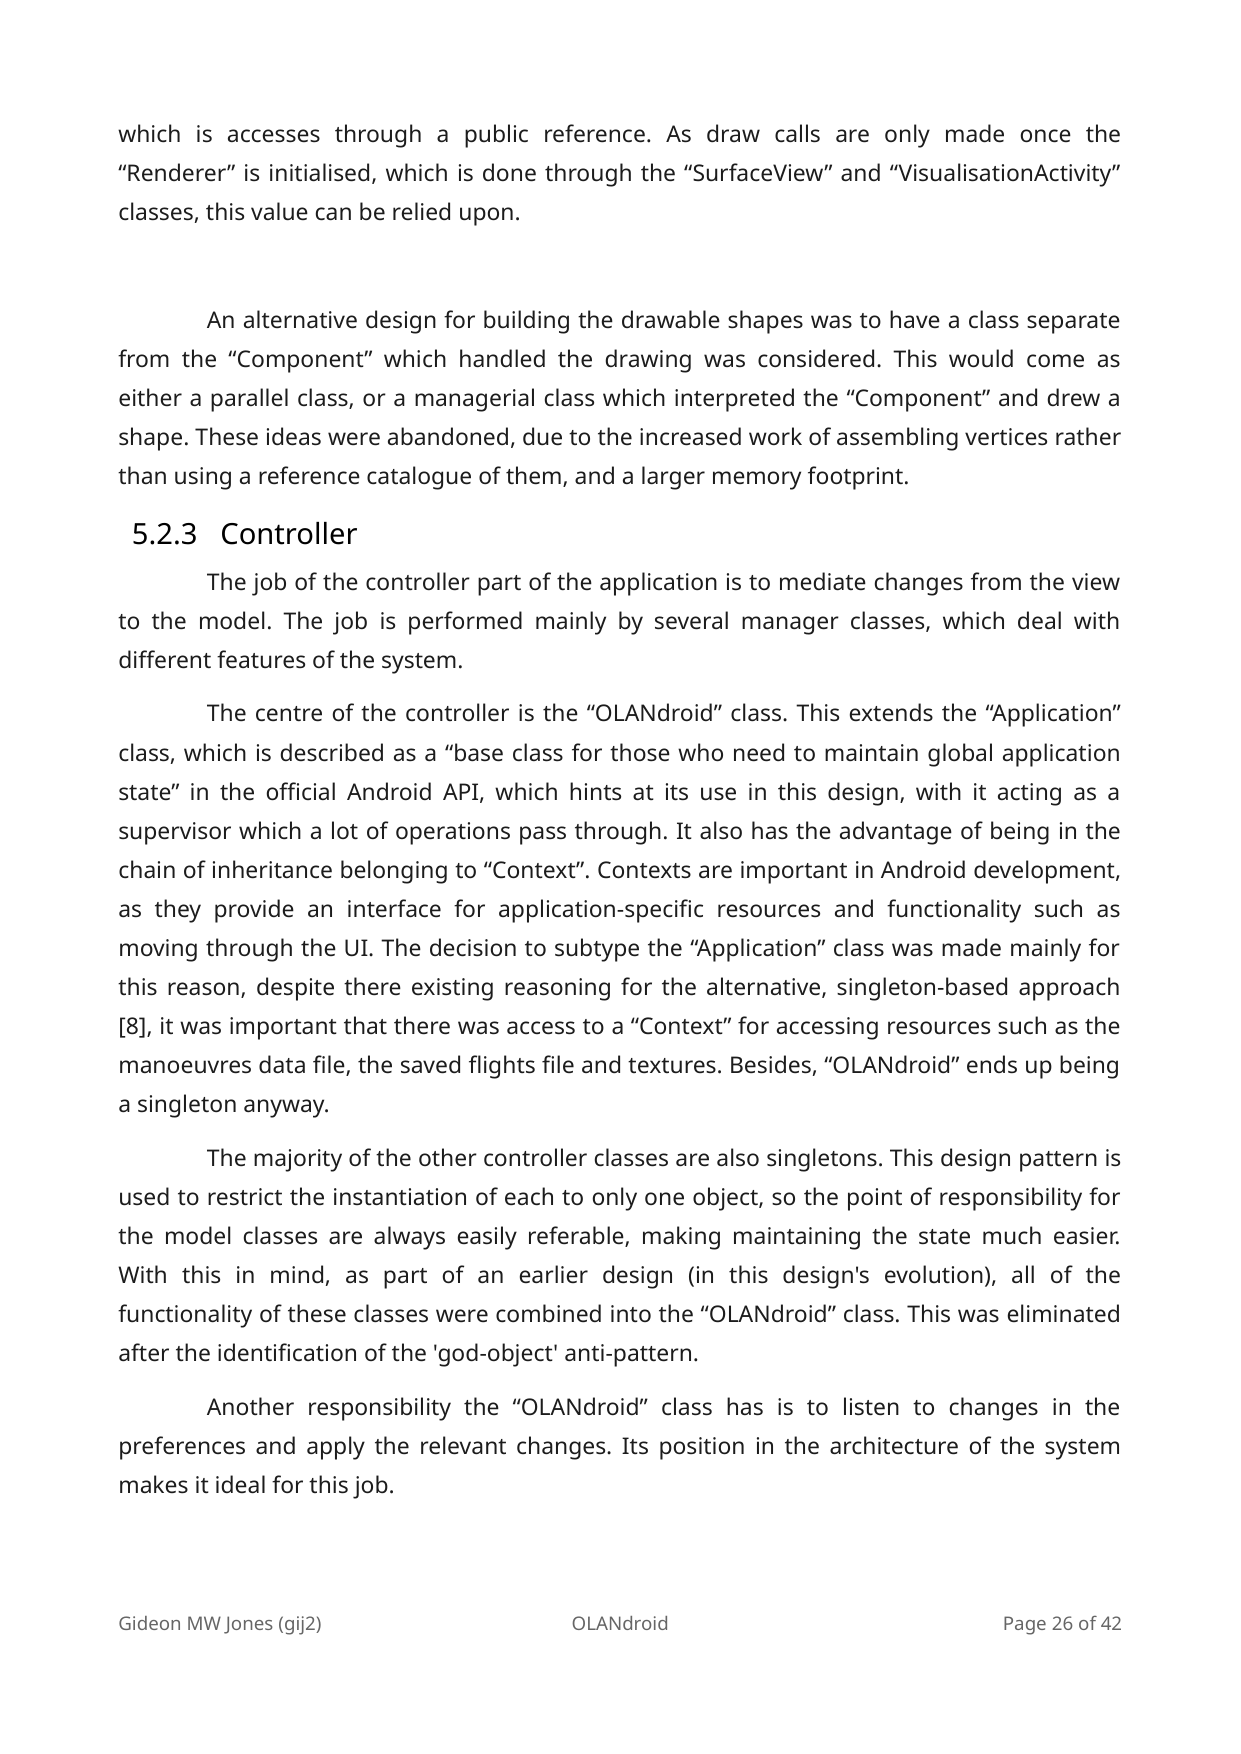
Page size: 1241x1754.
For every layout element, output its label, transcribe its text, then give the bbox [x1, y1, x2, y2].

text The job of the controller part of the application is to mediate changes from the view to the model. The job is performed mainly by several manager classes, which deal with different features of the system. [118, 566, 1122, 675]
text Another responsibility the “OLANdroid” class has is to listen to changes in the preferences and apply the relevant changes. Its position in the architecture of the system makes it ideal for this job. [118, 1391, 1122, 1500]
text The centre of the controller is the “OLANdroid” class. This extends the “Application” class, which is described as a “base class for those who need to maintain global application state” in the official Android API, which hints at its use in this design, with it acting as a supervisor which a lot of operations pass through. It also has the advantage of being in the chain of inheritance belonging to “Context”. Contexts are important in Android development, as they provide an interface for application-specific resources and functionality such as moving through the UI. The decision to subtype the “Application” class was made mainly for this reason, despite there existing reasoning for the alternative, singleton-based approach [8], it was important that there was access to a “Context” for accessing resources such as the manoeuvres data file, the saved flights file and textures. Besides, “OLANdroid” ends up being a singleton anyway. [118, 697, 1122, 1119]
text The majority of the other controller classes are also singletons. This design pattern is used to restrict the instantiation of each to only one object, so the point of responsibility for the model classes are always easily referable, making maintaining the state much easier. With this in mind, as part of an earlier design (in this design's evolution), all of the functionality of these classes were combined into the “OLANdroid” class. This was eliminated after the identification of the 'god-object' anti-pattern. [118, 1142, 1122, 1368]
text which is accesses through a public reference. As draw calls are only made once the “Renderer” is initialised, which is done through the “SurfaceView” and “VisualisationActivity” classes, this value can be relied upon. [118, 118, 1122, 227]
subtitle Controller [124, 513, 1122, 553]
text An alternative design for building the drawable shapes was to have a class separate from the “Component” which handled the drawing was considered. This would come as either a parallel class, or a managerial class which interpreted the “Component” and drew a shape. These ideas were abandoned, due to the increased work of assembling vertices rather than using a reference catalogue of them, and a larger memory footprint. [118, 303, 1122, 491]
